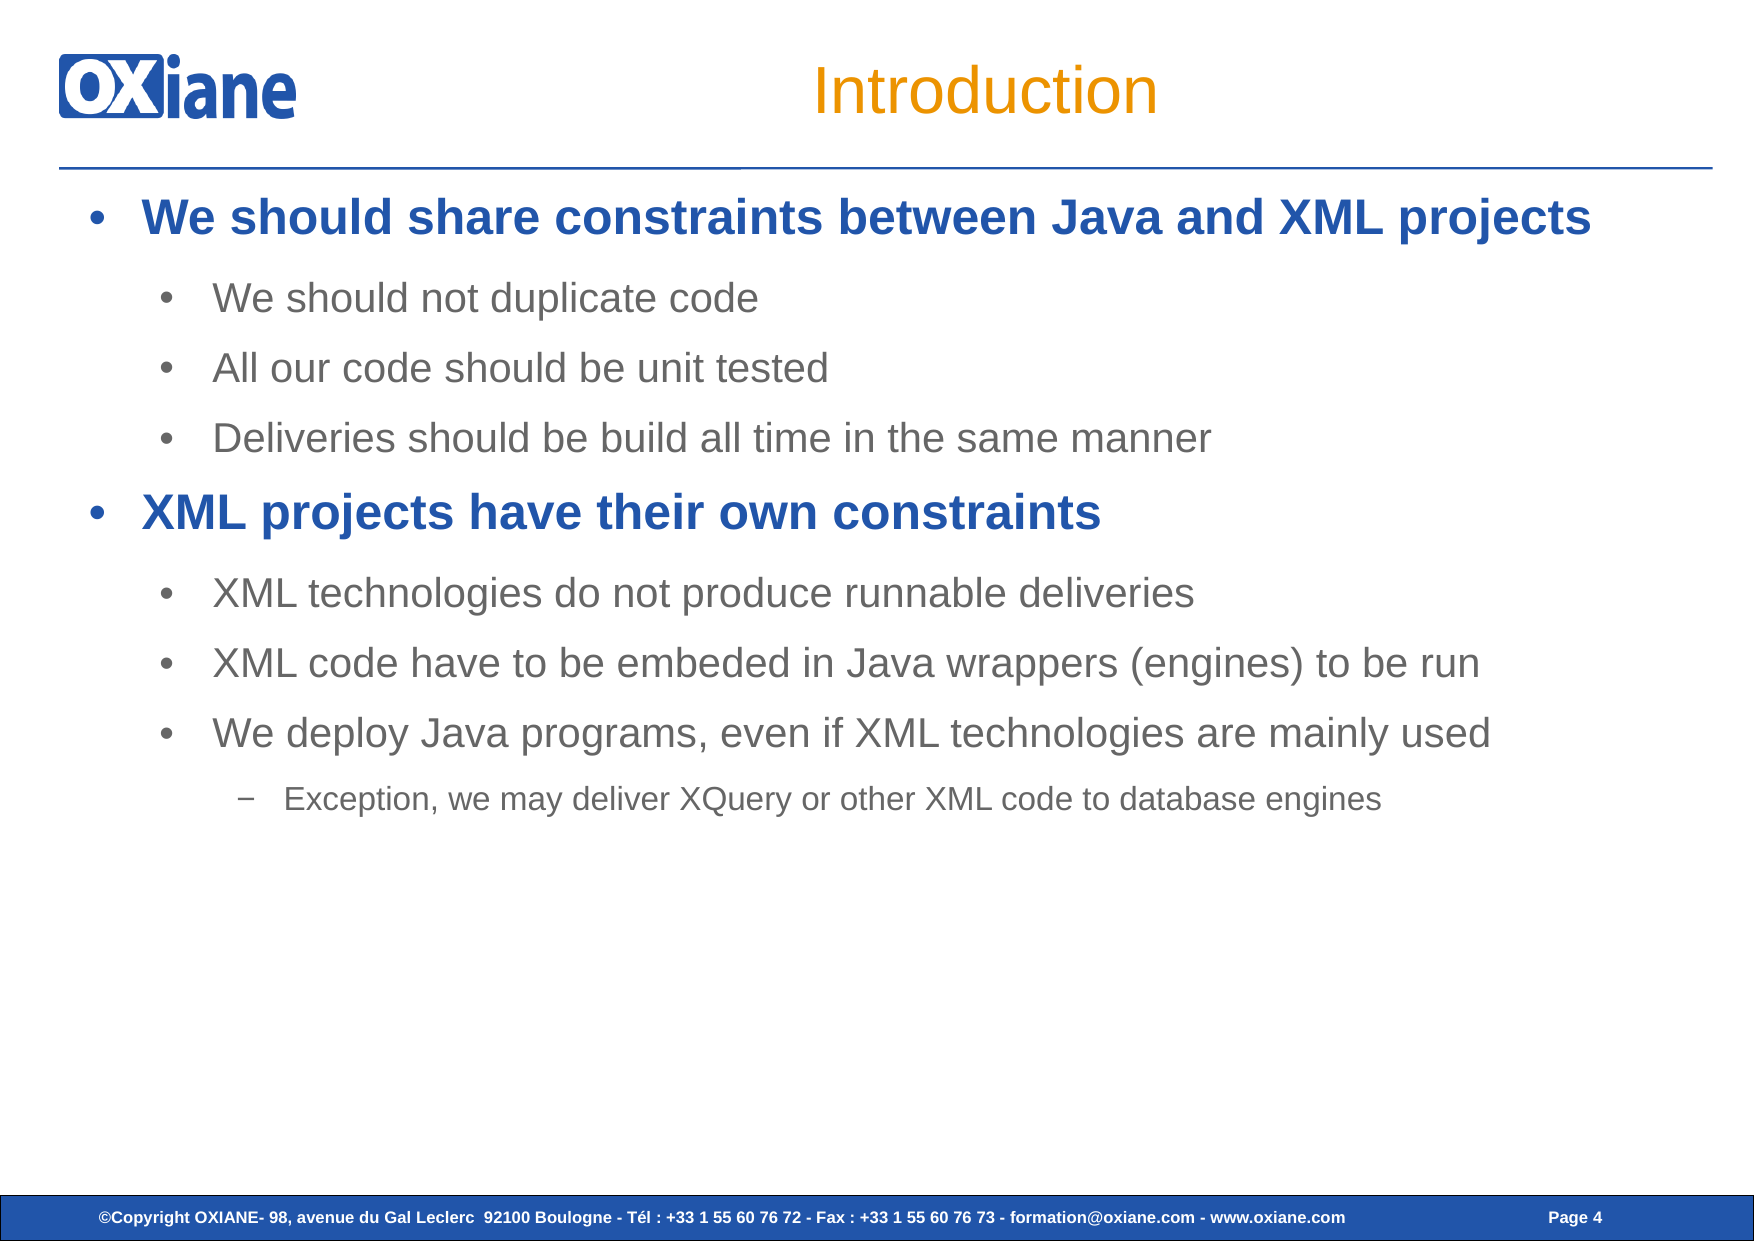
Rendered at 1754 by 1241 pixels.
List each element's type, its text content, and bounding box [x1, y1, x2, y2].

list We should share constraints between Java and XML projects We should not duplicate code All our code should be unit tested Deliveries should be build all time in the same manner XML projects have their own constraints XML technologies do not produce runnable deliveries XML code have to be embeded in Java wrappers (engines) to be run We deploy Java programs, even if XML technologies are mainly used Exception, we may deliver XQuery or other XML code to database engines [70, 188, 1713, 1193]
picture [59, 53, 296, 119]
title Introduction [307, 49, 1666, 133]
